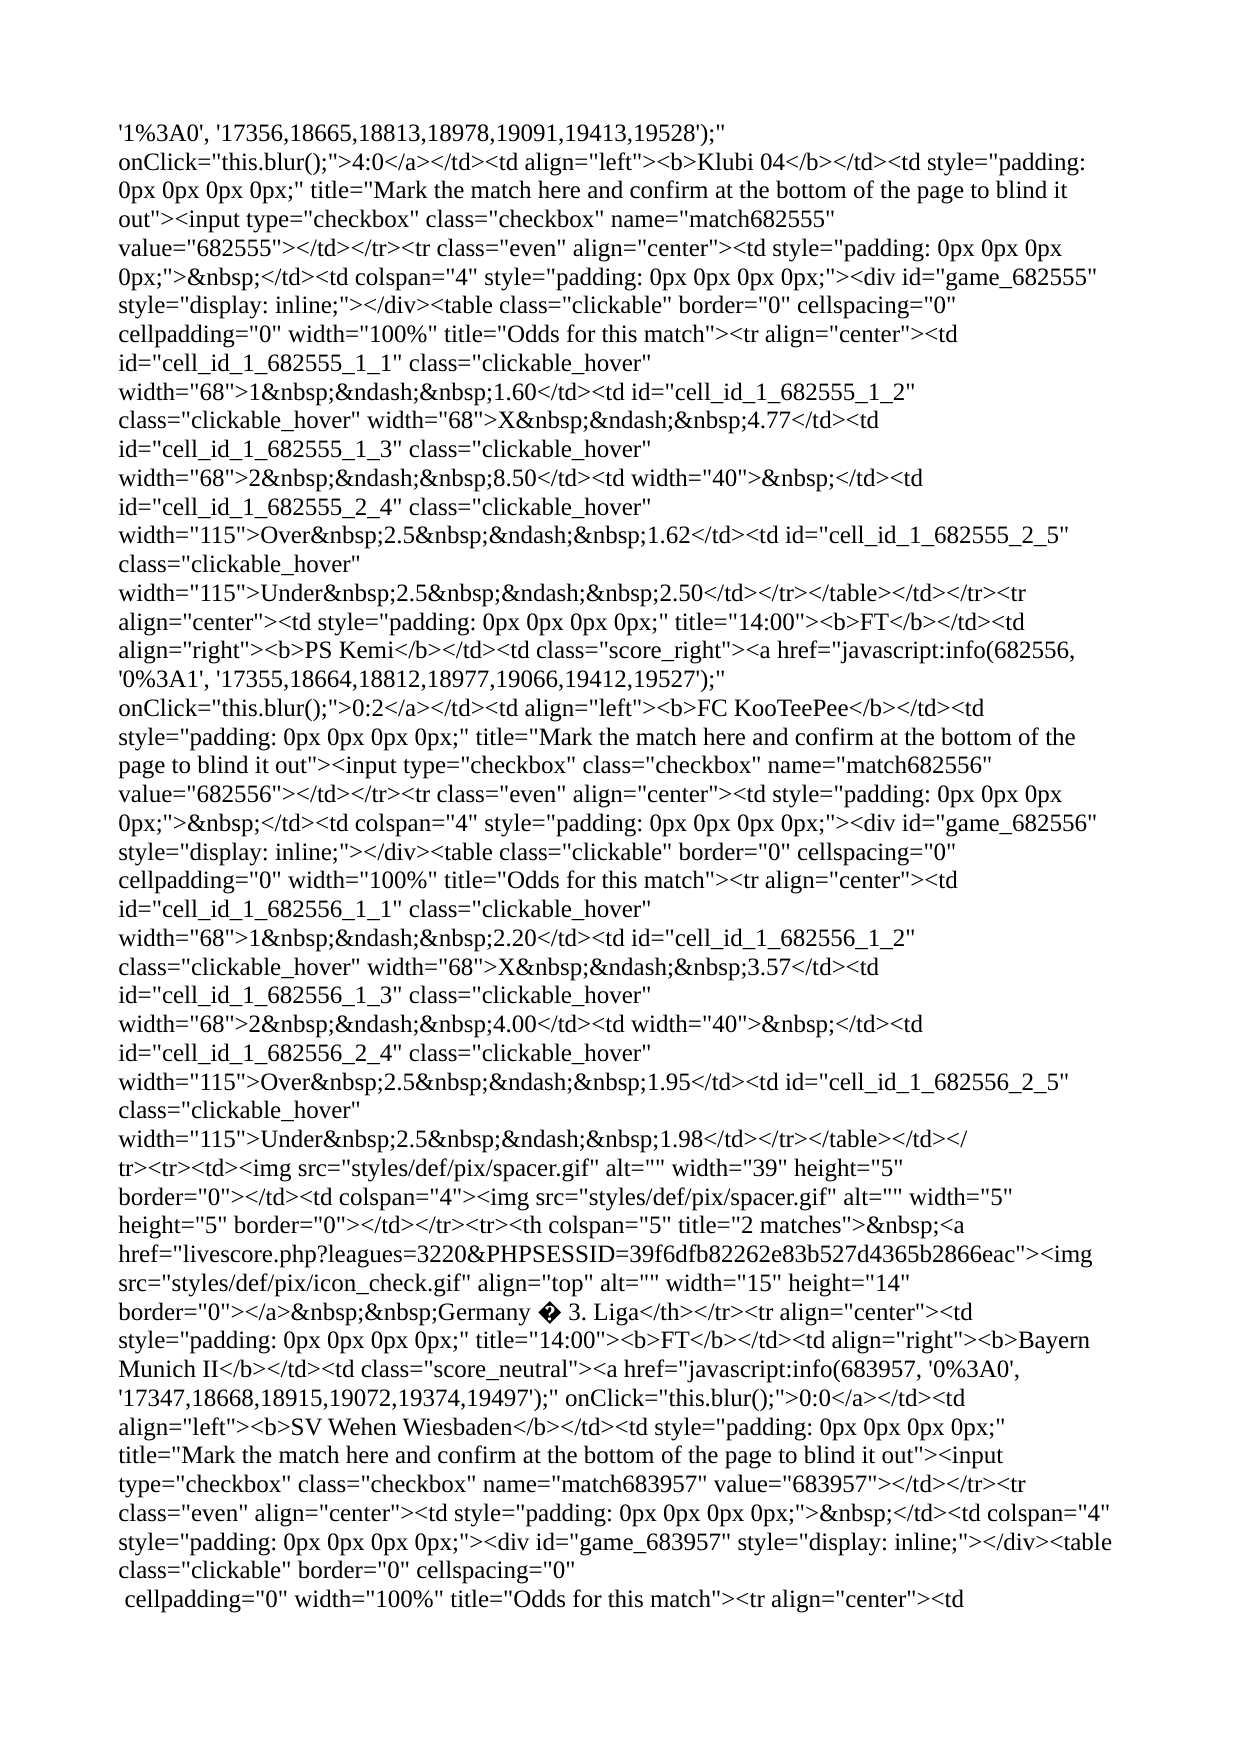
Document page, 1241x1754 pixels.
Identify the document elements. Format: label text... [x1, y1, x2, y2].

text cellpadding="0" width="100%" title="Odds for this match"><tr align="center"><td [118, 1584, 1122, 1613]
text '1%3A0', '17356,18665,18813,18978,19091,19413,19528');" onClick="this.blur();">4:0</a></td><td align="left"><b>Klubi 04</b></td><td style="padding: 0px 0px 0px 0px;" title="Mark the match here and confirm at the bottom of the page to blind it out"><input type="checkbox" class="checkbox" name="match682555" value="682555"></td></tr><tr class="even" align="center"><td style="padding: 0px 0px 0px 0px;">&nbsp;</td><td colspan="4" style="padding: 0px 0px 0px 0px;"><div id="game_682555" style="display: inline;"></div><table class="clickable" border="0" cellspacing="0" cellpadding="0" width="100%" title="Odds for this match"><tr align="center"><td id="cell_id_1_682555_1_1" class="clickable_hover" width="68">1&nbsp;&ndash;&nbsp;1.60</td><td id="cell_id_1_682555_1_2" class="clickable_hover" width="68">X&nbsp;&ndash;&nbsp;4.77</td><td id="cell_id_1_682555_1_3" class="clickable_hover" width="68">2&nbsp;&ndash;&nbsp;8.50</td><td width="40">&nbsp;</td><td id="cell_id_1_682555_2_4" class="clickable_hover" width="115">Over&nbsp;2.5&nbsp;&ndash;&nbsp;1.62</td><td id="cell_id_1_682555_2_5" class="clickable_hover" width="115">Under&nbsp;2.5&nbsp;&ndash;&nbsp;2.50</td></tr></table></td></tr><tr align="center"><td style="padding: 0px 0px 0px 0px;" title="14:00"><b>FT</b></td><td align="right"><b>PS Kemi</b></td><td class="score_right"><a href="javascript:info(682556, '0%3A1', '17355,18664,18812,18977,19066,19412,19527');" onClick="this.blur();">0:2</a></td><td align="left"><b>FC KooTeePee</b></td><td style="padding: 0px 0px 0px 0px;" title="Mark the match here and confirm at the bottom of the page to blind it out"><input type="checkbox" class="checkbox" name="match682556" value="682556"></td></tr><tr class="even" align="center"><td style="padding: 0px 0px 0px 0px;">&nbsp;</td><td colspan="4" style="padding: 0px 0px 0px 0px;"><div id="game_682556" style="display: inline;"></div><table class="clickable" border="0" cellspacing="0" cellpadding="0" width="100%" title="Odds for this match"><tr align="center"><td id="cell_id_1_682556_1_1" class="clickable_hover" width="68">1&nbsp;&ndash;&nbsp;2.20</td><td id="cell_id_1_682556_1_2" class="clickable_hover" width="68">X&nbsp;&ndash;&nbsp;3.57</td><td id="cell_id_1_682556_1_3" class="clickable_hover" width="68">2&nbsp;&ndash;&nbsp;4.00</td><td width="40">&nbsp;</td><td id="cell_id_1_682556_2_4" class="clickable_hover" width="115">Over&nbsp;2.5&nbsp;&ndash;&nbsp;1.95</td><td id="cell_id_1_682556_2_5" class="clickable_hover" width="115">Under&nbsp;2.5&nbsp;&ndash;&nbsp;1.98</td></tr></table></td></tr><tr><td><img src="styles/def/pix/spacer.gif" alt="" width="39" height="5" border="0"></td><td colspan="4"><img src="styles/def/pix/spacer.gif" alt="" width="5" height="5" border="0"></td></tr><tr><th colspan="5" title="2 matches">&nbsp;<a href="livescore.php?leagues=3220&PHPSESSID=39f6dfb82262e83b527d4365b2866eac"><img src="styles/def/pix/icon_check.gif" align="top" alt="" width="15" height="14" border="0"></a>&nbsp;&nbsp;Germany � 3. Liga</th></tr><tr align="center"><td style="padding: 0px 0px 0px 0px;" title="14:00"><b>FT</b></td><td align="right"><b>Bayern Munich II</b></td><td class="score_neutral"><a href="javascript:info(683957, '0%3A0', '17347,18668,18915,19072,19374,19497');" onClick="this.blur();">0:0</a></td><td align="left"><b>SV Wehen Wiesbaden</b></td><td style="padding: 0px 0px 0px 0px;" title="Mark the match here and confirm at the bottom of the page to blind it out"><input type="checkbox" class="checkbox" name="match683957" value="683957"></td></tr><tr class="even" align="center"><td style="padding: 0px 0px 0px 0px;">&nbsp;</td><td colspan="4" style="padding: 0px 0px 0px 0px;"><div id="game_683957" style="display: inline;"></div><table class="clickable" border="0" cellspacing="0" [118, 118, 1122, 1584]
